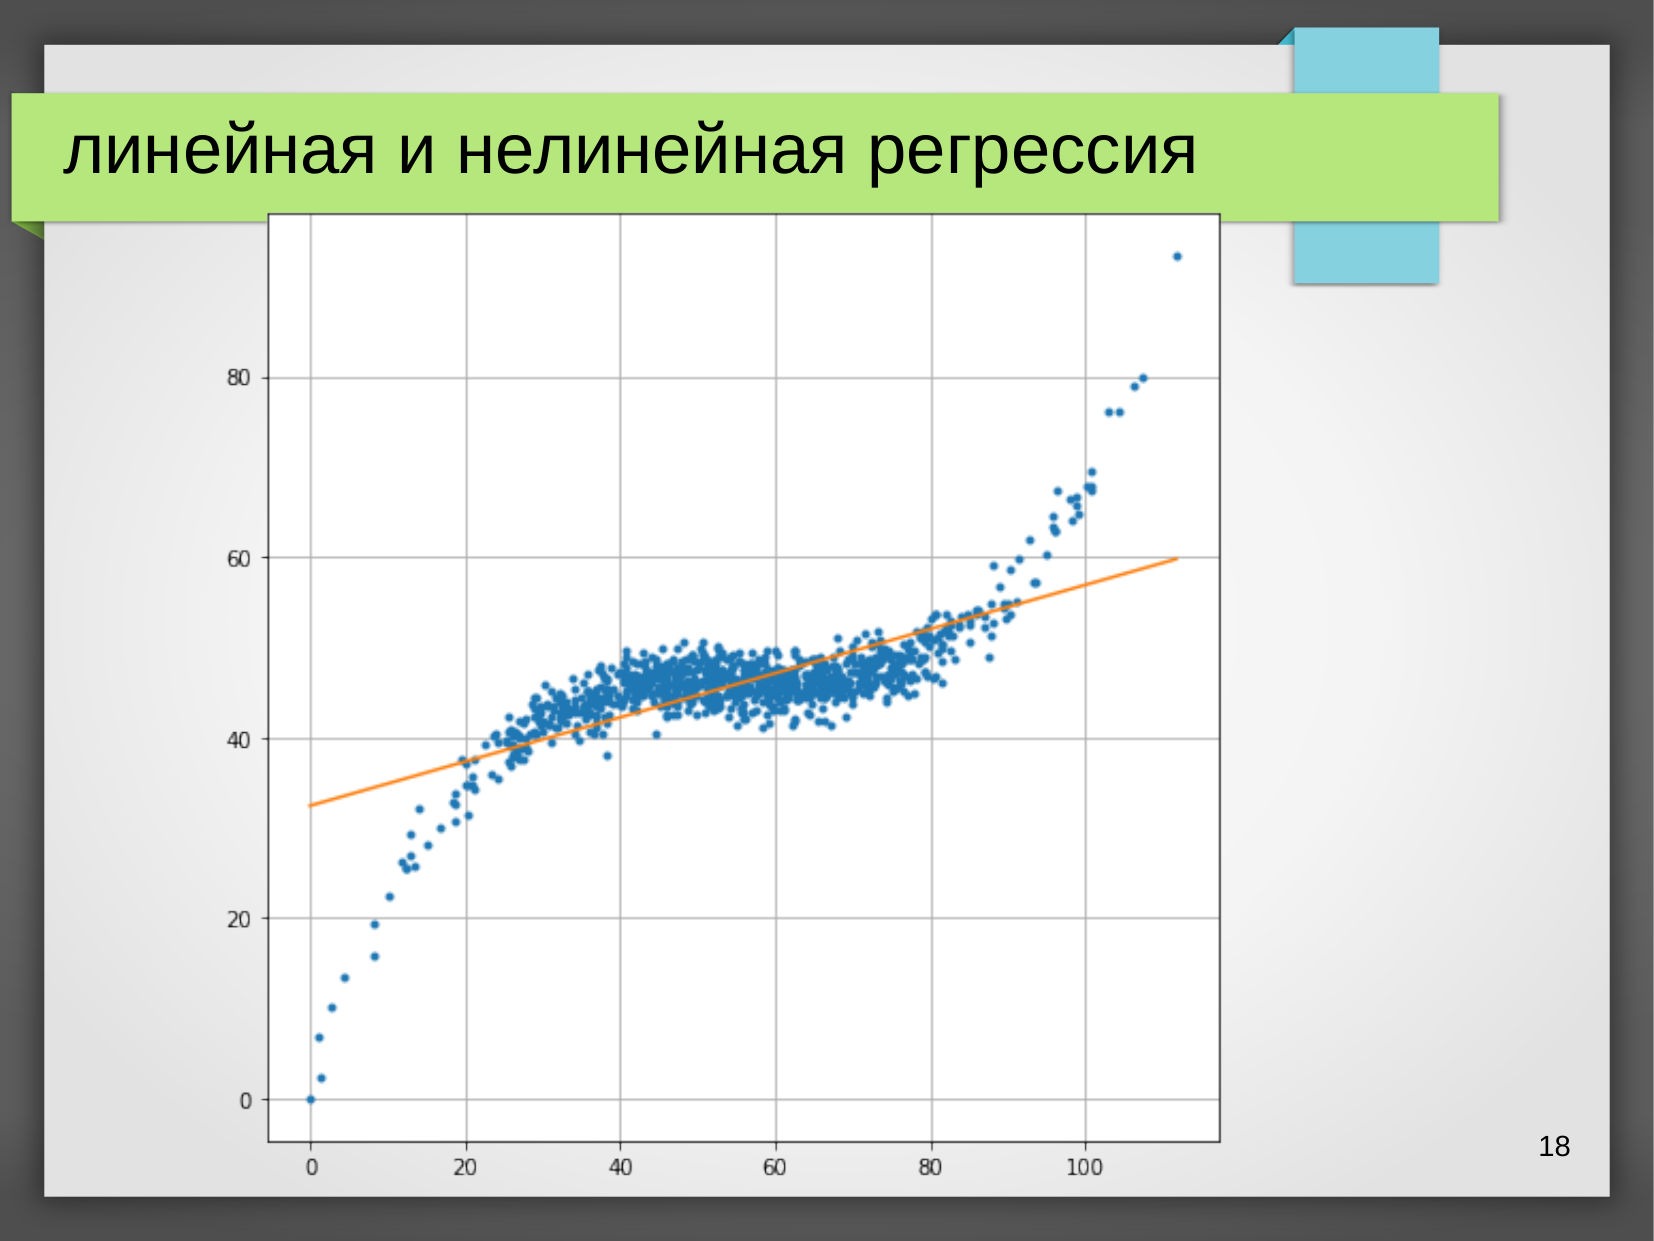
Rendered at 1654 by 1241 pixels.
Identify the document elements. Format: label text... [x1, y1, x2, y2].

title линейная и нелинейная регрессия [63, 106, 1469, 193]
picture [0, 0, 1654, 1241]
